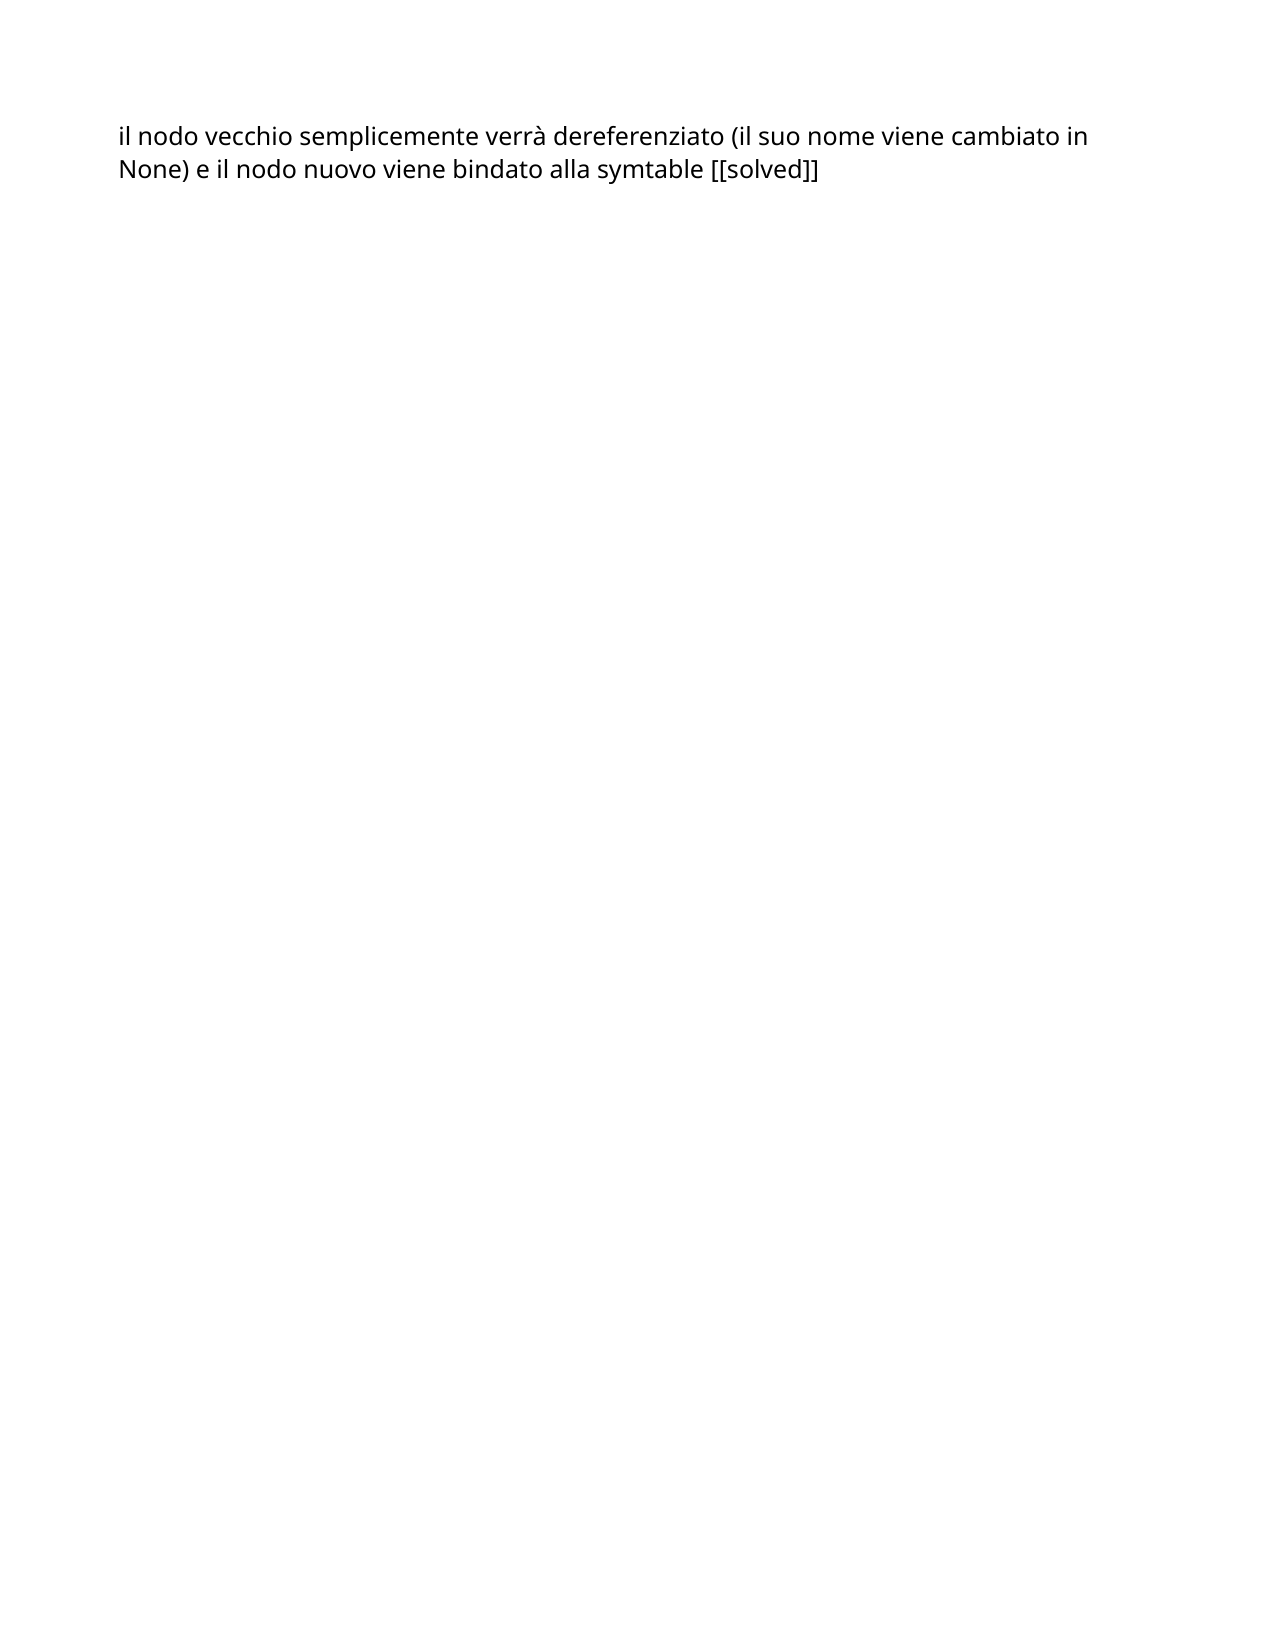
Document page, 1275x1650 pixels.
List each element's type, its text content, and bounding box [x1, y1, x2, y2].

text il nodo vecchio semplicemente verrà dereferenziato (il suo nome viene cambiato in None) e il nodo nuovo viene bindato alla symtable [[solved]] [118, 118, 1157, 186]
